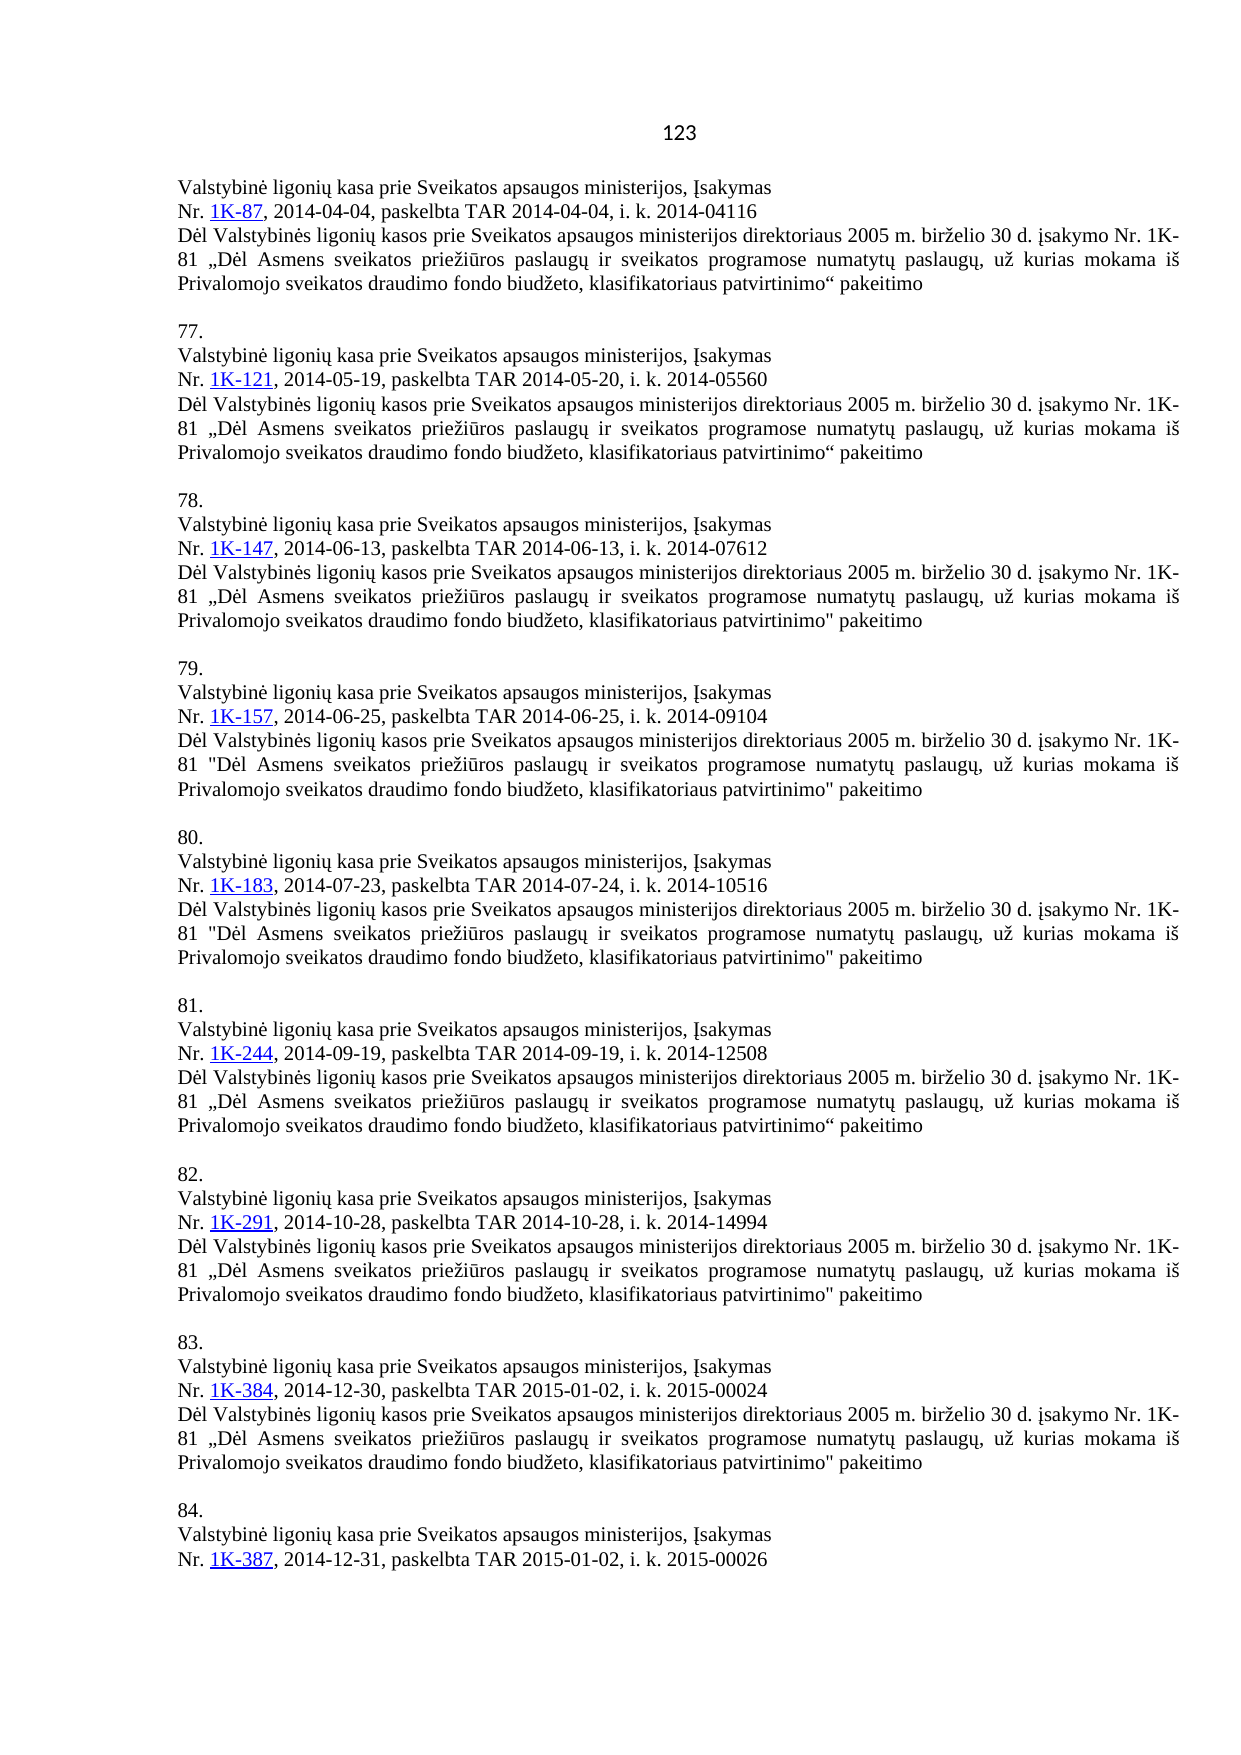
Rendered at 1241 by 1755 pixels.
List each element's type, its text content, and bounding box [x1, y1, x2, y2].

text Valstybinė ligonių kasa prie Sveikatos apsaugos ministerijos, Įsakymas [177, 343, 1181, 367]
text 81. [177, 993, 1181, 1017]
text Nr. 1K-244, 2014-09-19, paskelbta TAR 2014-09-19, i. k. 2014-12508 [177, 1041, 1181, 1065]
text 82. [177, 1161, 1181, 1186]
text 77. [177, 319, 1181, 343]
text Dėl Valstybinės ligonių kasos prie Sveikatos apsaugos ministerijos direktoriaus 2005 m. birželio 30 d. įsakymo Nr. 1K-81 „Dėl Asmens sveikatos priežiūros paslaugų ir sveikatos programose numatytų paslaugų, už kurias mokama iš Privalomojo sveikatos draudimo fondo biudžeto, klasifikatoriaus patvirtinimo“ pakeitimo [177, 391, 1181, 464]
text Valstybinė ligonių kasa prie Sveikatos apsaugos ministerijos, Įsakymas [177, 175, 1181, 199]
text Nr. 1K-387, 2014-12-31, paskelbta TAR 2015-01-02, i. k. 2015-00026 [177, 1546, 1181, 1571]
text 80. [177, 824, 1181, 849]
text Nr. 1K-384, 2014-12-30, paskelbta TAR 2015-01-02, i. k. 2015-00024 [177, 1378, 1181, 1402]
text Nr. 1K-121, 2014-05-19, paskelbta TAR 2014-05-20, i. k. 2014-05560 [177, 367, 1181, 391]
text Dėl Valstybinės ligonių kasos prie Sveikatos apsaugos ministerijos direktoriaus 2005 m. birželio 30 d. įsakymo Nr. 1K-81 "Dėl Asmens sveikatos priežiūros paslaugų ir sveikatos programose numatytų paslaugų, už kurias mokama iš Privalomojo sveikatos draudimo fondo biudžeto, klasifikatoriaus patvirtinimo" pakeitimo [177, 728, 1181, 801]
text Dėl Valstybinės ligonių kasos prie Sveikatos apsaugos ministerijos direktoriaus 2005 m. birželio 30 d. įsakymo Nr. 1K-81 „Dėl Asmens sveikatos priežiūros paslaugų ir sveikatos programose numatytų paslaugų, už kurias mokama iš Privalomojo sveikatos draudimo fondo biudžeto, klasifikatoriaus patvirtinimo“ pakeitimo [177, 1065, 1181, 1137]
text Dėl Valstybinės ligonių kasos prie Sveikatos apsaugos ministerijos direktoriaus 2005 m. birželio 30 d. įsakymo Nr. 1K-81 „Dėl Asmens sveikatos priežiūros paslaugų ir sveikatos programose numatytų paslaugų, už kurias mokama iš Privalomojo sveikatos draudimo fondo biudžeto, klasifikatoriaus patvirtinimo" pakeitimo [177, 1234, 1181, 1306]
text Valstybinė ligonių kasa prie Sveikatos apsaugos ministerijos, Įsakymas [177, 1354, 1181, 1378]
text Nr. 1K-291, 2014-10-28, paskelbta TAR 2014-10-28, i. k. 2014-14994 [177, 1209, 1181, 1234]
text Dėl Valstybinės ligonių kasos prie Sveikatos apsaugos ministerijos direktoriaus 2005 m. birželio 30 d. įsakymo Nr. 1K-81 "Dėl Asmens sveikatos priežiūros paslaugų ir sveikatos programose numatytų paslaugų, už kurias mokama iš Privalomojo sveikatos draudimo fondo biudžeto, klasifikatoriaus patvirtinimo" pakeitimo [177, 897, 1181, 969]
text Valstybinė ligonių kasa prie Sveikatos apsaugos ministerijos, Įsakymas [177, 512, 1181, 536]
text Valstybinė ligonių kasa prie Sveikatos apsaugos ministerijos, Įsakymas [177, 1186, 1181, 1209]
text Valstybinė ligonių kasa prie Sveikatos apsaugos ministerijos, Įsakymas [177, 1522, 1181, 1546]
text 79. [177, 656, 1181, 680]
text 83. [177, 1330, 1181, 1354]
text Valstybinė ligonių kasa prie Sveikatos apsaugos ministerijos, Įsakymas [177, 1017, 1181, 1041]
text Dėl Valstybinės ligonių kasos prie Sveikatos apsaugos ministerijos direktoriaus 2005 m. birželio 30 d. įsakymo Nr. 1K-81 „Dėl Asmens sveikatos priežiūros paslaugų ir sveikatos programose numatytų paslaugų, už kurias mokama iš Privalomojo sveikatos draudimo fondo biudžeto, klasifikatoriaus patvirtinimo" pakeitimo [177, 560, 1181, 632]
text Dėl Valstybinės ligonių kasos prie Sveikatos apsaugos ministerijos direktoriaus 2005 m. birželio 30 d. įsakymo Nr. 1K-81 „Dėl Asmens sveikatos priežiūros paslaugų ir sveikatos programose numatytų paslaugų, už kurias mokama iš Privalomojo sveikatos draudimo fondo biudžeto, klasifikatoriaus patvirtinimo" pakeitimo [177, 1402, 1181, 1474]
text Nr. 1K-147, 2014-06-13, paskelbta TAR 2014-06-13, i. k. 2014-07612 [177, 536, 1181, 560]
text 84. [177, 1498, 1181, 1522]
text 78. [177, 488, 1181, 512]
text Nr. 1K-157, 2014-06-25, paskelbta TAR 2014-06-25, i. k. 2014-09104 [177, 704, 1181, 728]
text Dėl Valstybinės ligonių kasos prie Sveikatos apsaugos ministerijos direktoriaus 2005 m. birželio 30 d. įsakymo Nr. 1K-81 „Dėl Asmens sveikatos priežiūros paslaugų ir sveikatos programose numatytų paslaugų, už kurias mokama iš Privalomojo sveikatos draudimo fondo biudžeto, klasifikatoriaus patvirtinimo“ pakeitimo [177, 223, 1181, 295]
text Valstybinė ligonių kasa prie Sveikatos apsaugos ministerijos, Įsakymas [177, 680, 1181, 704]
text Nr. 1K-87, 2014-04-04, paskelbta TAR 2014-04-04, i. k. 2014-04116 [177, 199, 1181, 223]
text Nr. 1K-183, 2014-07-23, paskelbta TAR 2014-07-24, i. k. 2014-10516 [177, 873, 1181, 897]
text Valstybinė ligonių kasa prie Sveikatos apsaugos ministerijos, Įsakymas [177, 849, 1181, 873]
